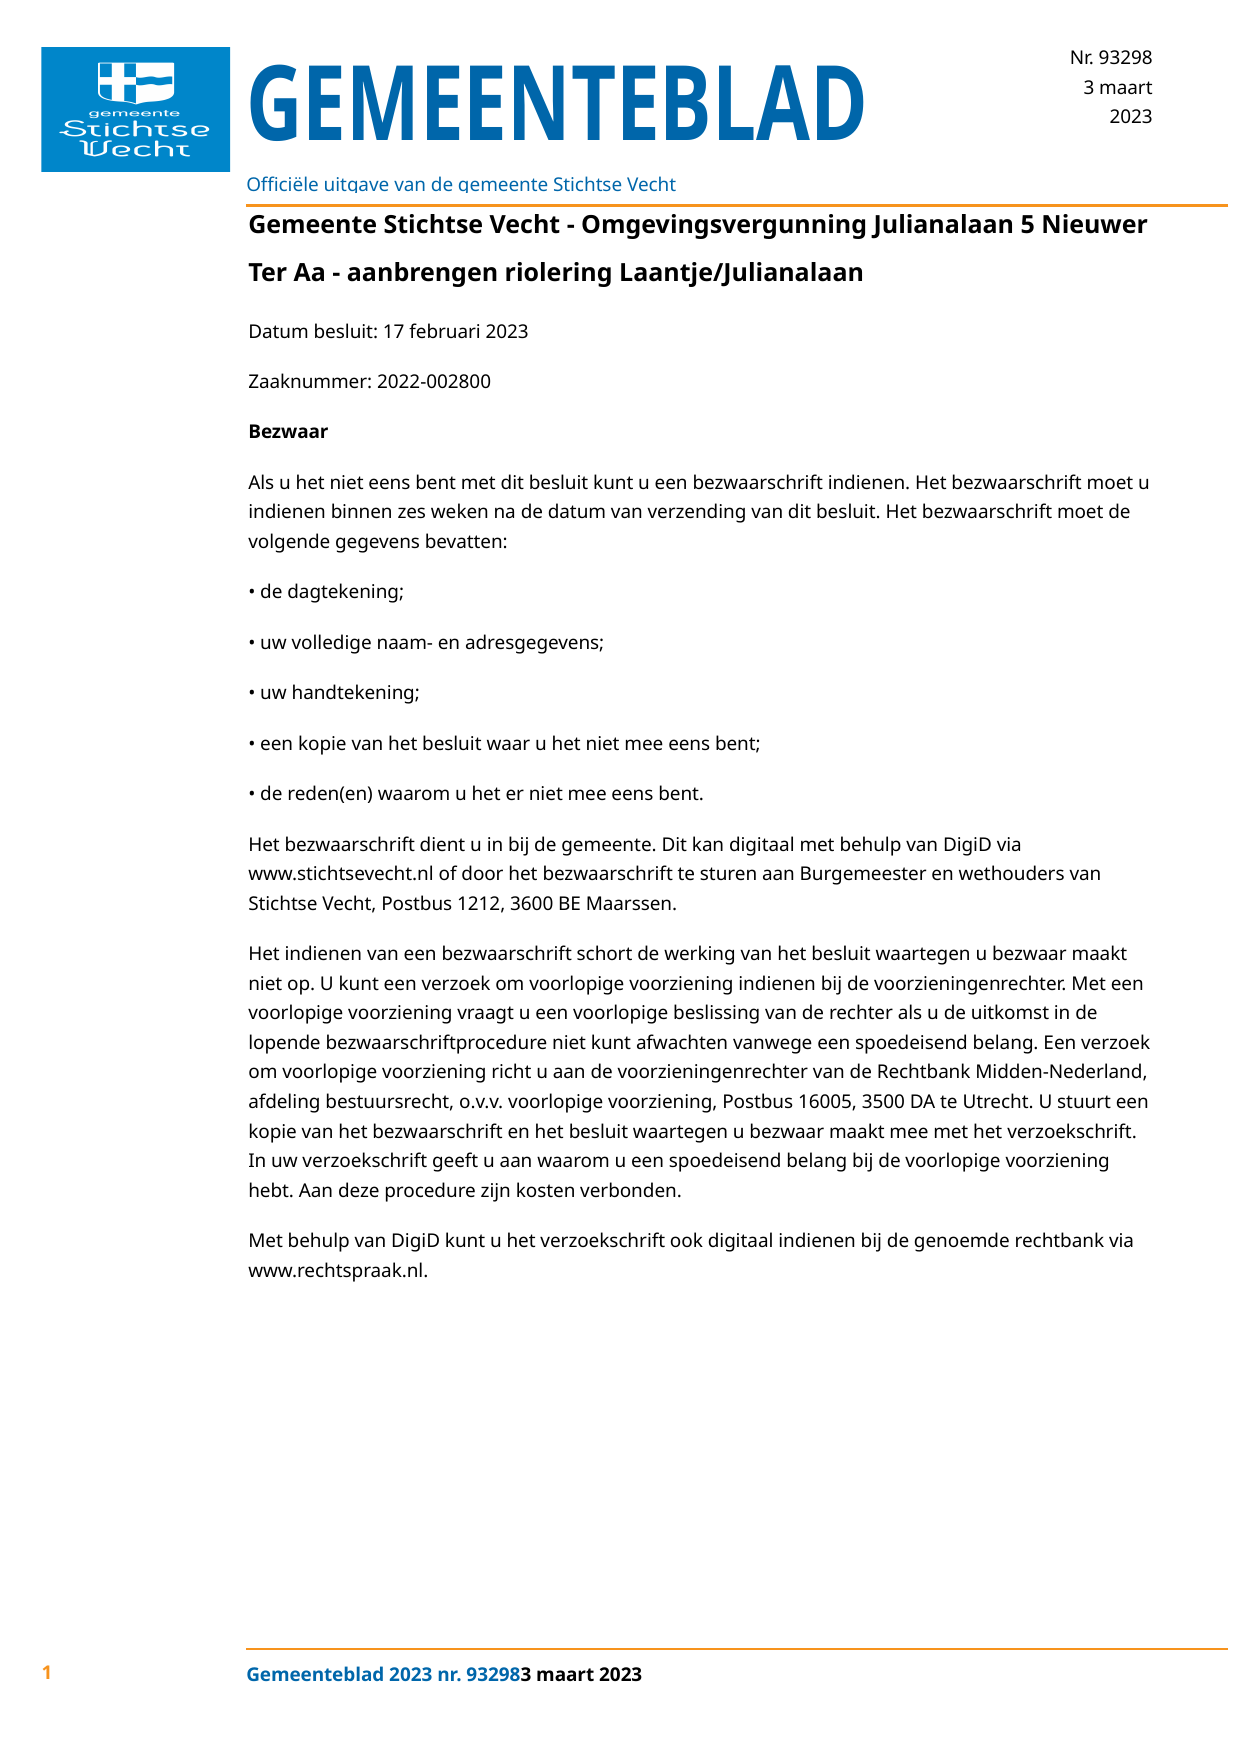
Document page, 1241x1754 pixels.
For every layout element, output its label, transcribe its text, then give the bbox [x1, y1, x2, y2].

text • een kopie van het besluit waar u het niet mee eens bent; [248, 730, 1152, 756]
text Met behulp van DigiD kunt u het verzoekschrift ook digitaal indienen bij de genoemde rechtbank via www.rechtspraak.nl. [248, 1227, 1152, 1283]
text • uw handtekening; [248, 679, 1152, 705]
text Bezwaar [248, 419, 1152, 444]
text Het indienen van een bezwaarschrift schort de werking van het besluit waartegen u bezwaar maakt niet op. U kunt een verzoek om voorlopige voorziening indienen bij de voorzieningenrechter. Met een voorlopige voorziening vraagt u een voorlopige beslissing van de rechter als u de uitkomst in de lopende bezwaarschriftprocedure niet kunt afwachten vanwege een spoedeisend belang. Een verzoek om voorlopige voorziening richt u aan de voorzieningenrechter van de Rechtbank Midden-Nederland, afdeling bestuursrecht, o.v.v. voorlopige voorziening, Postbus 16005, 3500 DA te Utrecht. U stuurt een kopie van het bezwaarschrift en het besluit waartegen u bezwaar maakt mee met het verzoekschrift. In uw verzoekschrift geeft u aan waarom u een spoedeisend belang bij de voorlopige voorziening hebt. Aan deze procedure zijn kosten verbonden. [248, 940, 1152, 1203]
text Zaaknummer: 2022-002800 [248, 368, 1152, 394]
picture [137, 63, 174, 103]
picture [99, 63, 135, 101]
text Als u het niet eens bent met dit besluit kunt u een bezwaarschrift indienen. Het bezwaarschrift moet u indienen binnen zes weken na de datum van verzending van dit besluit. Het bezwaarschrift moet de volgende gegevens bevatten: [248, 469, 1152, 554]
text • uw volledige naam- en adresgegevens; [248, 629, 1152, 655]
text Datum besluit: 17 februari 2023 [248, 318, 1152, 344]
text • de dagtekening; [248, 579, 1152, 604]
text • de reden(en) waarom u het er niet mee eens bent. [248, 780, 1152, 806]
text Het bezwaarschrift dient u in bij de gemeente. Dit kan digitaal met behulp van DigiD via www.stichtsevecht.nl of door het bezwaarschrift te sturen aan Burgemeester en wethouders van Stichtse Vecht, Postbus 1212, 3600 BE Maarssen. [248, 831, 1152, 916]
text Gemeente Stichtse Vecht - Omgevingsvergunning Julianalaan 5 Nieuwer Ter Aa - aanbrengen riolering Laantje/Julianalaan [248, 207, 1152, 288]
